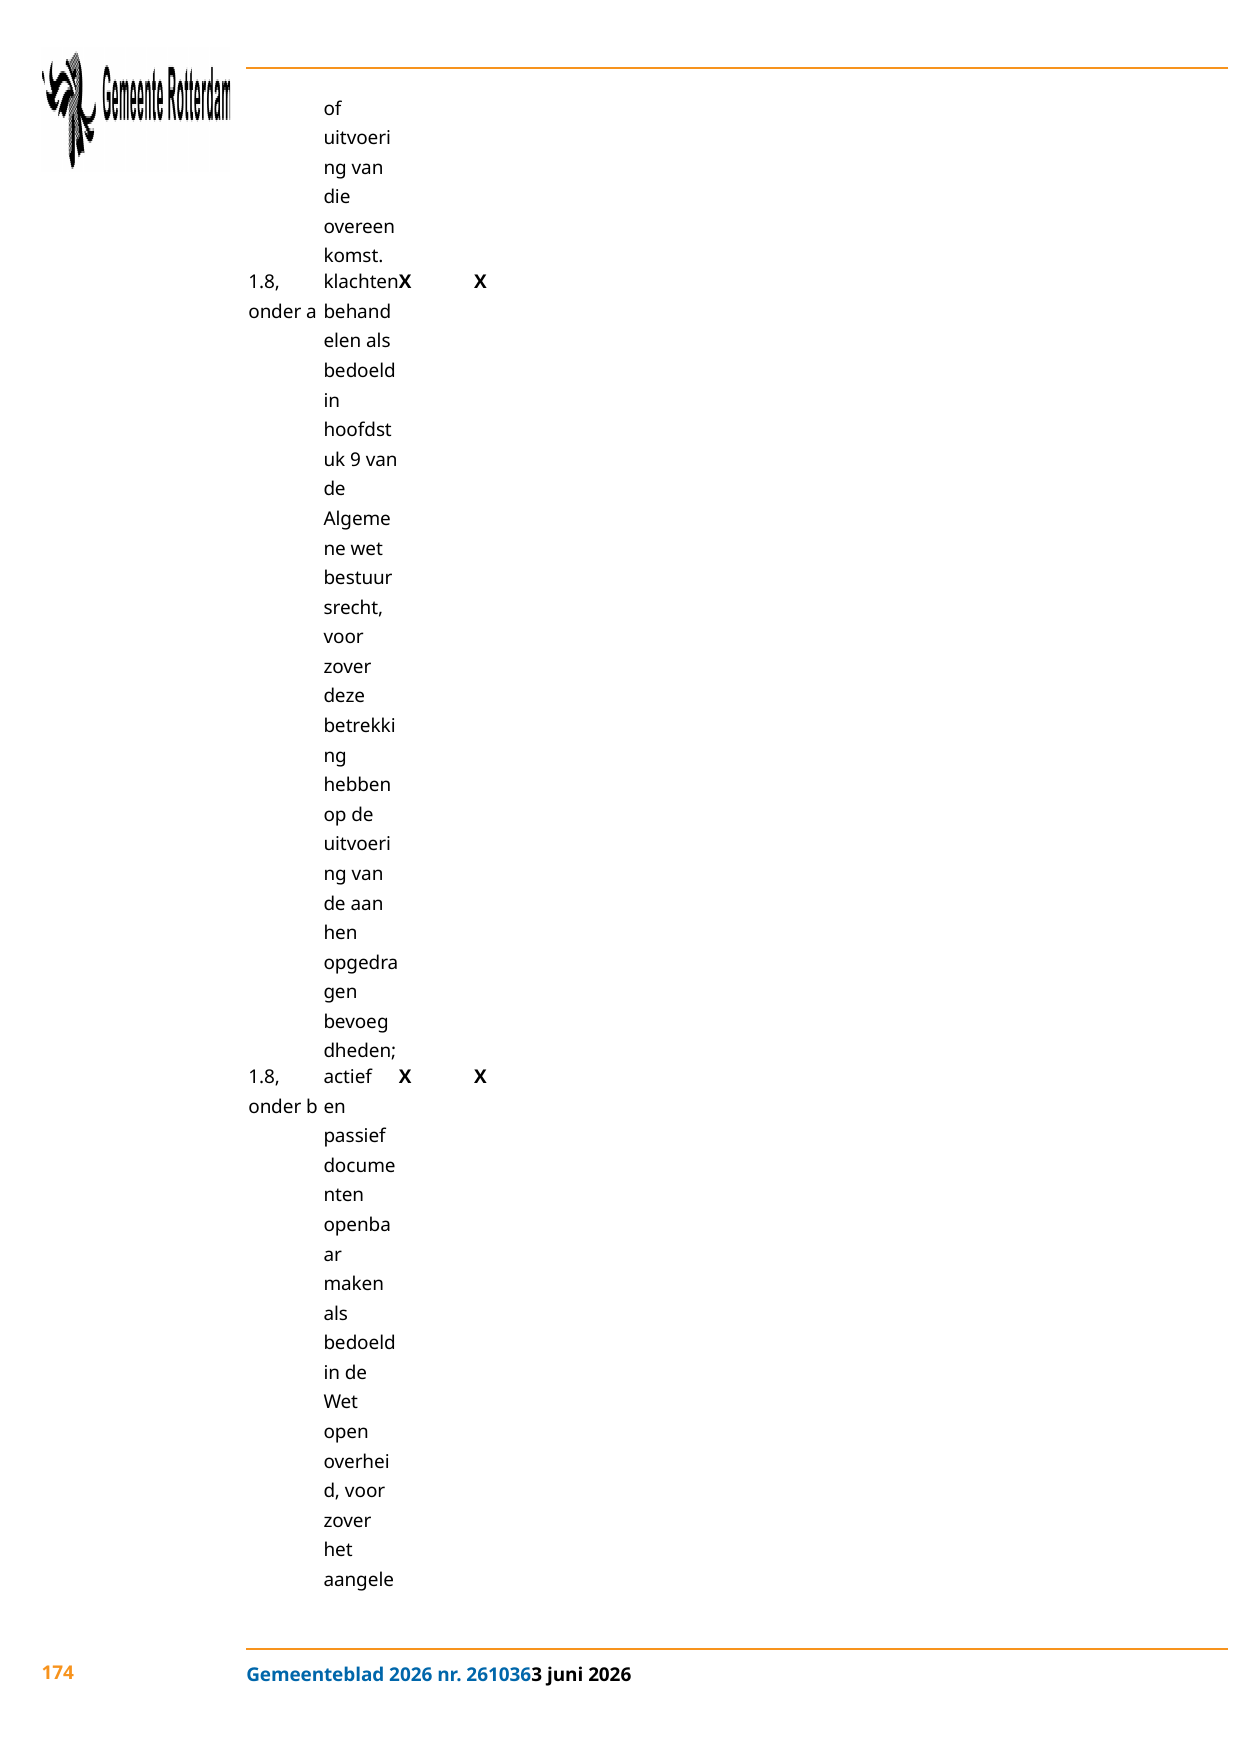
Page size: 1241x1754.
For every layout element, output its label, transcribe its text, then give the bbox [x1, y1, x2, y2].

table_cell [549, 95, 775, 268]
table_cell [399, 95, 474, 268]
table_cell of uitvoering van die overeenkomst. [323, 95, 398, 268]
table_cell 1.8, onder b [248, 1063, 323, 1592]
table_cell [1076, 1063, 1152, 1592]
table_cell [474, 95, 549, 268]
table_cell [1076, 269, 1152, 1063]
table_cell [775, 95, 850, 268]
table_cell [248, 95, 323, 268]
table_cell [1001, 1063, 1076, 1592]
table_cell [775, 1063, 850, 1592]
table_cell X [474, 269, 549, 1063]
table_cell X [474, 1063, 549, 1592]
table_cell [1001, 95, 1076, 268]
table_cell [926, 95, 1001, 268]
table_cell [850, 95, 926, 268]
table_cell [775, 269, 850, 1063]
table_cell [926, 269, 1001, 1063]
table_cell klachten behandelen als bedoeld in hoofdstuk 9 van de Algemene wet bestuursrecht, voor zover deze betrekking hebben op de uitvoering van de aan hen opgedragen bevoegdheden; [323, 269, 398, 1063]
table_cell [1001, 269, 1076, 1063]
table_cell [850, 1063, 926, 1592]
table_cell [549, 269, 775, 1063]
table_cell actief en passief documenten openbaar maken als bedoeld in de Wet open overheid, voor zover het aangele [323, 1063, 398, 1592]
table_cell X [399, 1063, 474, 1592]
picture [41, 47, 231, 172]
table_cell 1.8, onder a [248, 269, 323, 1063]
table_cell [926, 1063, 1001, 1592]
table_cell X [399, 269, 474, 1063]
table_cell [1076, 95, 1152, 268]
table_cell [549, 1063, 775, 1592]
table_cell [850, 269, 926, 1063]
